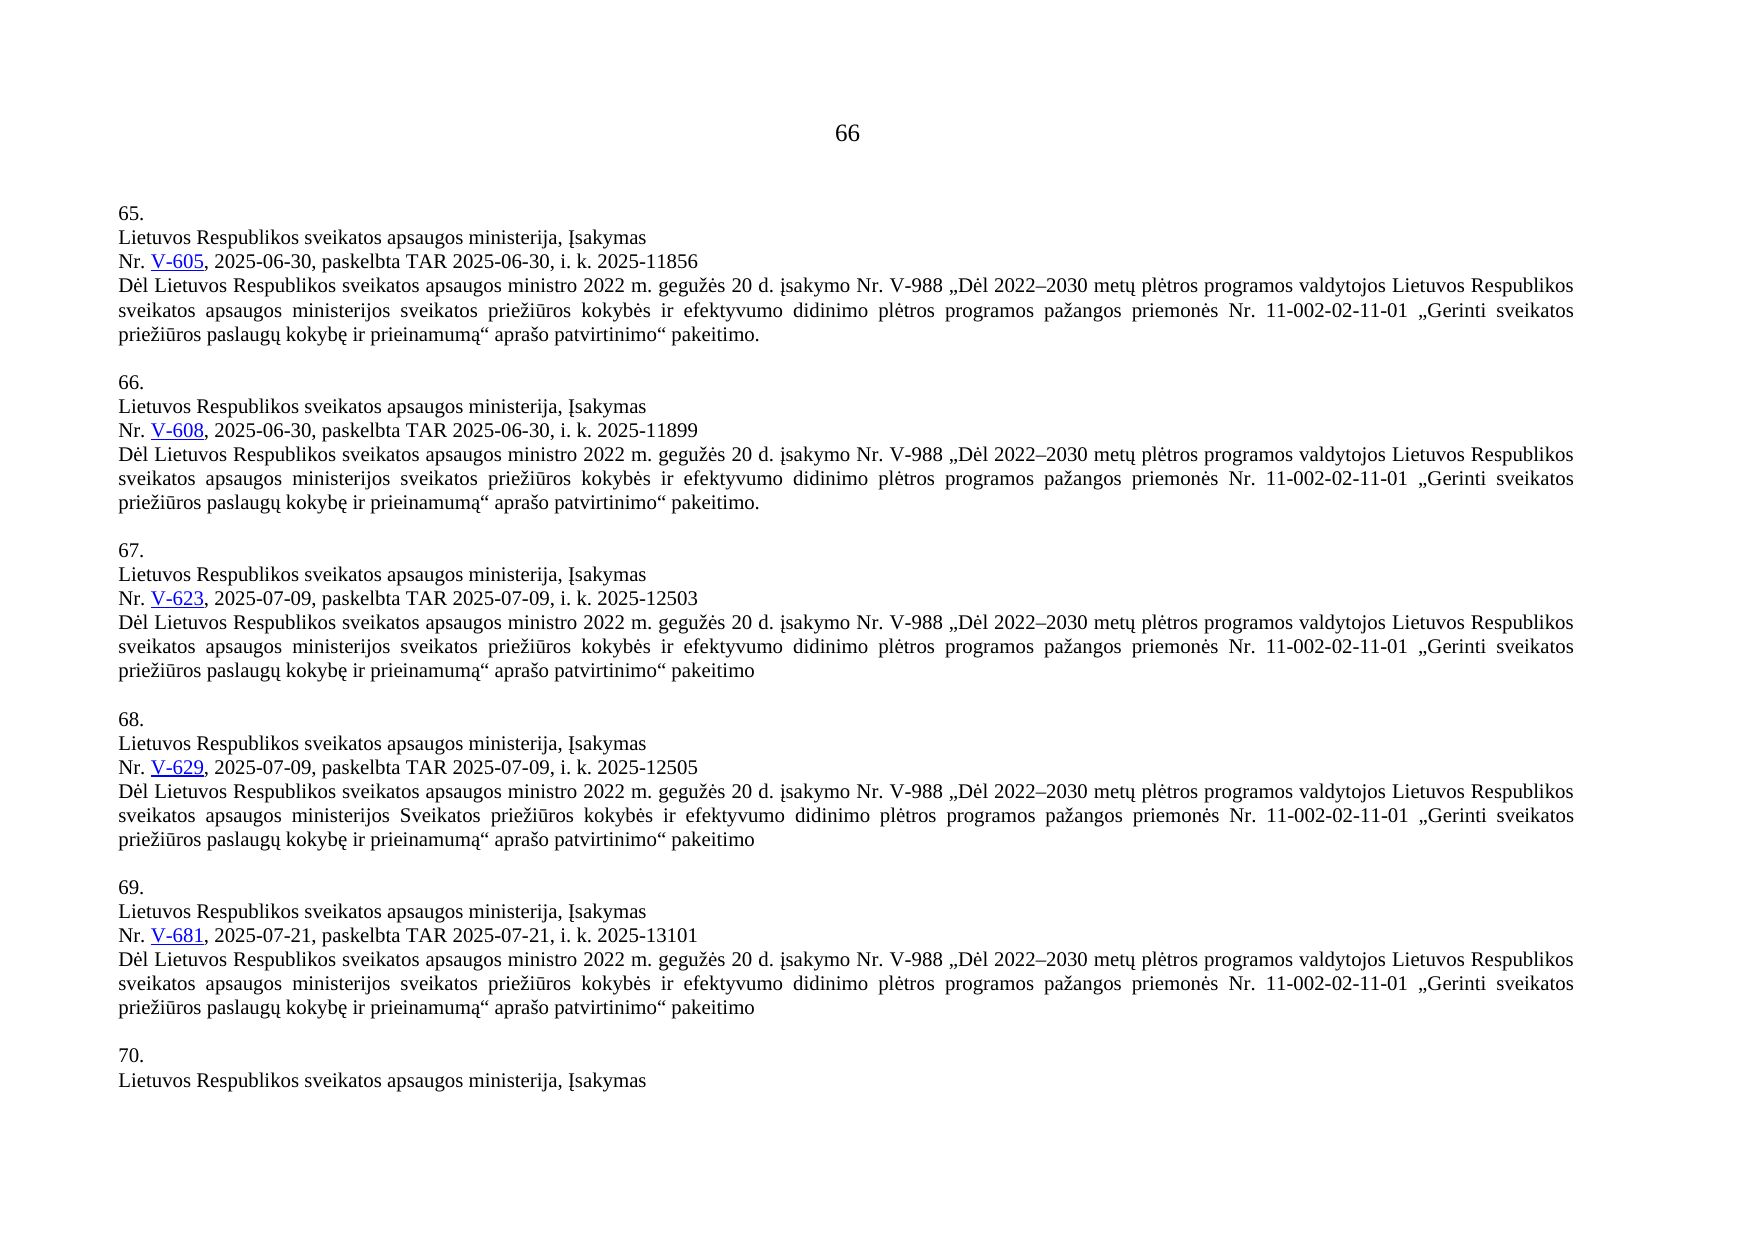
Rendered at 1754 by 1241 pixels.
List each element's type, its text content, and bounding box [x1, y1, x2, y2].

text Nr. V-608, 2025-06-30, paskelbta TAR 2025-06-30, i. k. 2025-11899 [118, 418, 1577, 442]
text Lietuvos Respublikos sveikatos apsaugos ministerija, Įsakymas [118, 225, 1577, 249]
text Lietuvos Respublikos sveikatos apsaugos ministerija, Įsakymas [118, 394, 1577, 418]
text Dėl Lietuvos Respublikos sveikatos apsaugos ministro 2022 m. gegužės 20 d. įsakymo Nr. V-988 „Dėl 2022–2030 metų plėtros programos valdytojos Lietuvos Respublikos sveikatos apsaugos ministerijos sveikatos priežiūros kokybės ir efektyvumo didinimo plėtros programos pažangos priemonės Nr. 11-002-02-11-01 „Gerinti sveikatos priežiūros paslaugų kokybę ir prieinamumą“ aprašo patvirtinimo“ pakeitimo [118, 610, 1577, 682]
text 65. [118, 201, 1577, 225]
text Lietuvos Respublikos sveikatos apsaugos ministerija, Įsakymas [118, 731, 1577, 755]
text Nr. V-605, 2025-06-30, paskelbta TAR 2025-06-30, i. k. 2025-11856 [118, 249, 1577, 273]
text 69. [118, 875, 1577, 899]
text Dėl Lietuvos Respublikos sveikatos apsaugos ministro 2022 m. gegužės 20 d. įsakymo Nr. V-988 „Dėl 2022–2030 metų plėtros programos valdytojos Lietuvos Respublikos sveikatos apsaugos ministerijos sveikatos priežiūros kokybės ir efektyvumo didinimo plėtros programos pažangos priemonės Nr. 11-002-02-11-01 „Gerinti sveikatos priežiūros paslaugų kokybę ir prieinamumą“ aprašo patvirtinimo“ pakeitimo. [118, 442, 1577, 514]
text Lietuvos Respublikos sveikatos apsaugos ministerija, Įsakymas [118, 1067, 1577, 1092]
text Lietuvos Respublikos sveikatos apsaugos ministerija, Įsakymas [118, 899, 1577, 923]
text Nr. V-681, 2025-07-21, paskelbta TAR 2025-07-21, i. k. 2025-13101 [118, 923, 1577, 947]
text 70. [118, 1043, 1577, 1067]
text Nr. V-623, 2025-07-09, paskelbta TAR 2025-07-09, i. k. 2025-12503 [118, 586, 1577, 610]
text Nr. V-629, 2025-07-09, paskelbta TAR 2025-07-09, i. k. 2025-12505 [118, 755, 1577, 779]
text Dėl Lietuvos Respublikos sveikatos apsaugos ministro 2022 m. gegužės 20 d. įsakymo Nr. V-988 „Dėl 2022–2030 metų plėtros programos valdytojos Lietuvos Respublikos sveikatos apsaugos ministerijos sveikatos priežiūros kokybės ir efektyvumo didinimo plėtros programos pažangos priemonės Nr. 11-002-02-11-01 „Gerinti sveikatos priežiūros paslaugų kokybę ir prieinamumą“ aprašo patvirtinimo“ pakeitimo [118, 947, 1577, 1019]
text Dėl Lietuvos Respublikos sveikatos apsaugos ministro 2022 m. gegužės 20 d. įsakymo Nr. V-988 „Dėl 2022–2030 metų plėtros programos valdytojos Lietuvos Respublikos sveikatos apsaugos ministerijos sveikatos priežiūros kokybės ir efektyvumo didinimo plėtros programos pažangos priemonės Nr. 11-002-02-11-01 „Gerinti sveikatos priežiūros paslaugų kokybę ir prieinamumą“ aprašo patvirtinimo“ pakeitimo. [118, 273, 1577, 346]
text 66. [118, 370, 1577, 394]
text Dėl Lietuvos Respublikos sveikatos apsaugos ministro 2022 m. gegužės 20 d. įsakymo Nr. V-988 „Dėl 2022–2030 metų plėtros programos valdytojos Lietuvos Respublikos sveikatos apsaugos ministerijos Sveikatos priežiūros kokybės ir efektyvumo didinimo plėtros programos pažangos priemonės Nr. 11-002-02-11-01 „Gerinti sveikatos priežiūros paslaugų kokybę ir prieinamumą“ aprašo patvirtinimo“ pakeitimo [118, 779, 1577, 851]
text 68. [118, 707, 1577, 731]
text Lietuvos Respublikos sveikatos apsaugos ministerija, Įsakymas [118, 562, 1577, 586]
text 67. [118, 538, 1577, 562]
